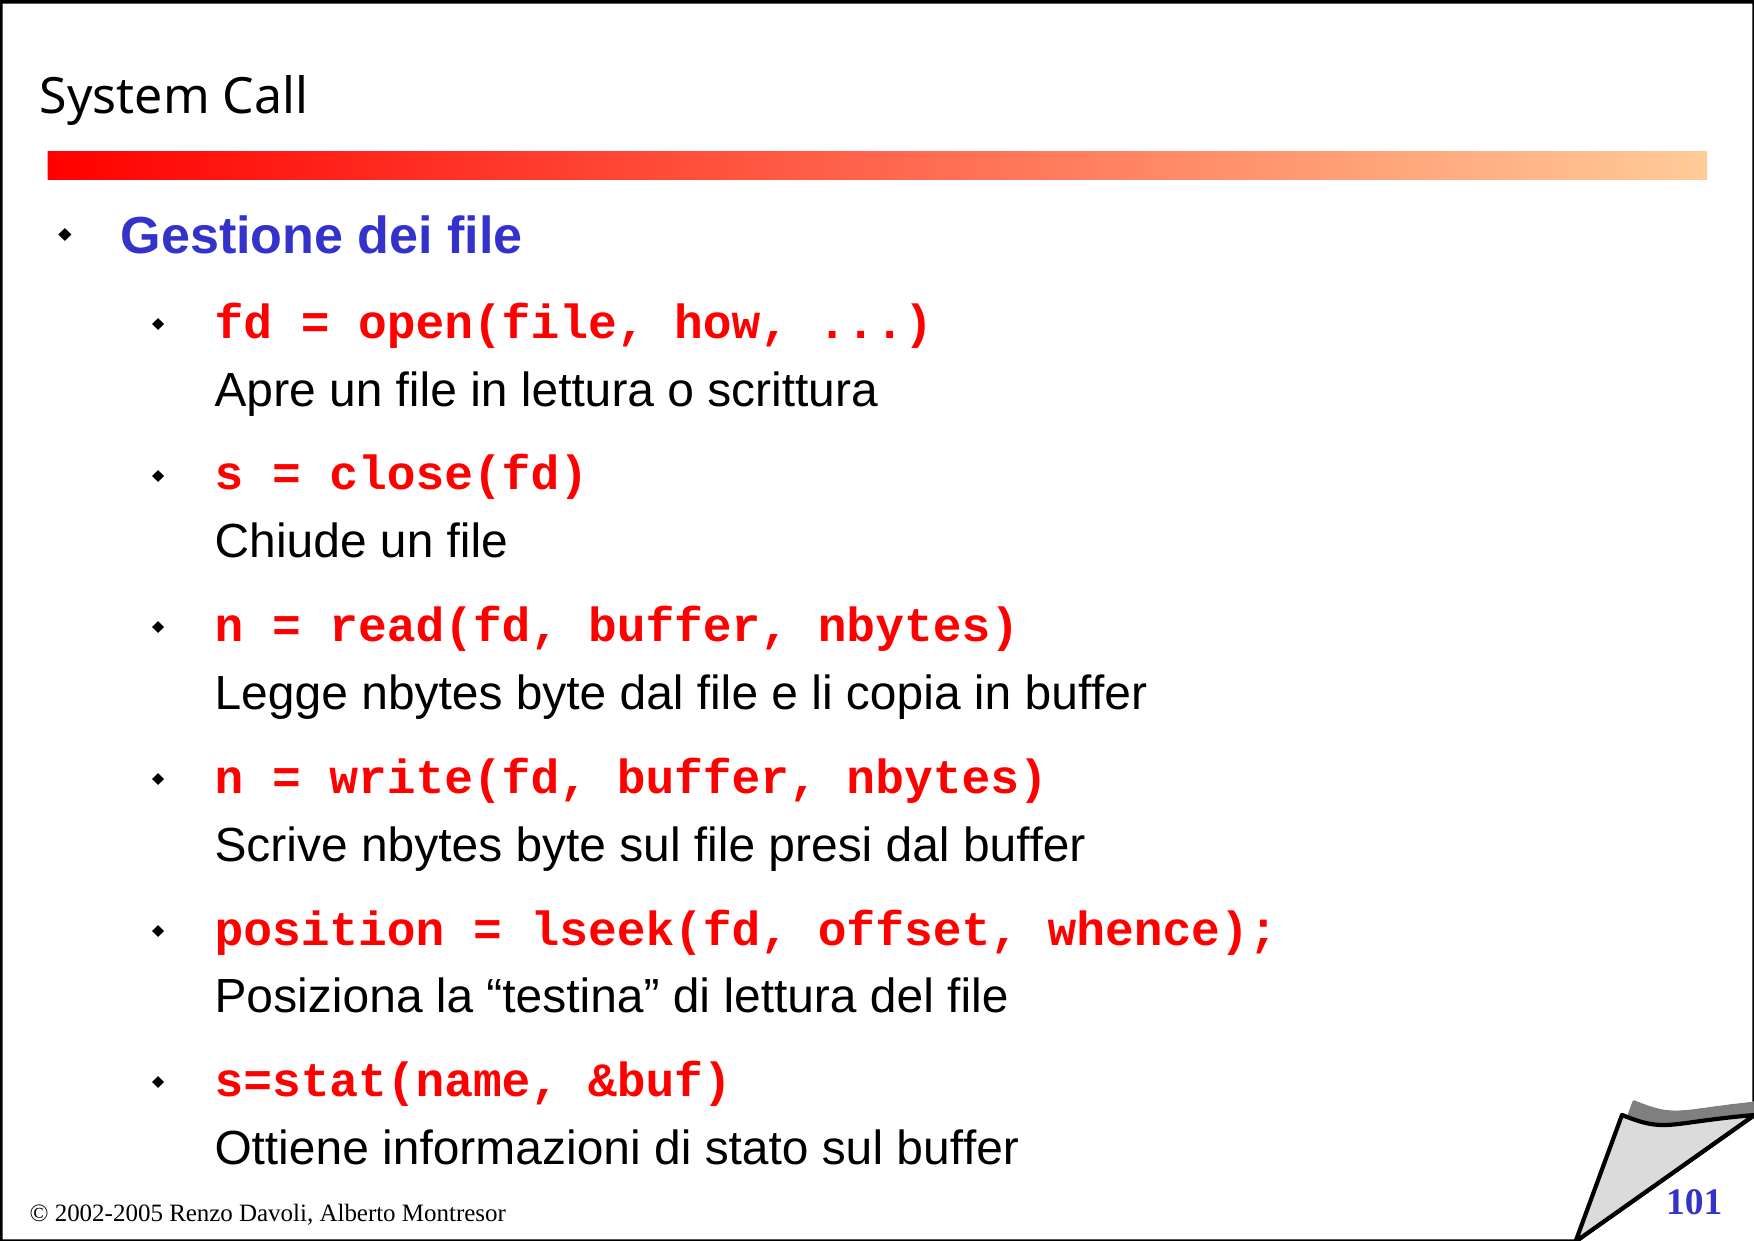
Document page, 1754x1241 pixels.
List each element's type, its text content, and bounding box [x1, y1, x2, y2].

list Gestione dei file fd = open(file, how, ...) Apre un file in lettura o scrittura s = close(fd) Chiude un file n = read(fd, buffer, nbytes) Legge nbytes byte dal file e li copia in buffer n = write(fd, buffer, nbytes) Scrive nbytes byte sul file presi dal buffer position = lseek(fd, offset, whence); Posiziona la “testina” di lettura del file s=stat(name, &buf) Ottiene informazioni di stato sul buffer [58, 206, 1696, 1241]
title System Call [40, 49, 1713, 144]
